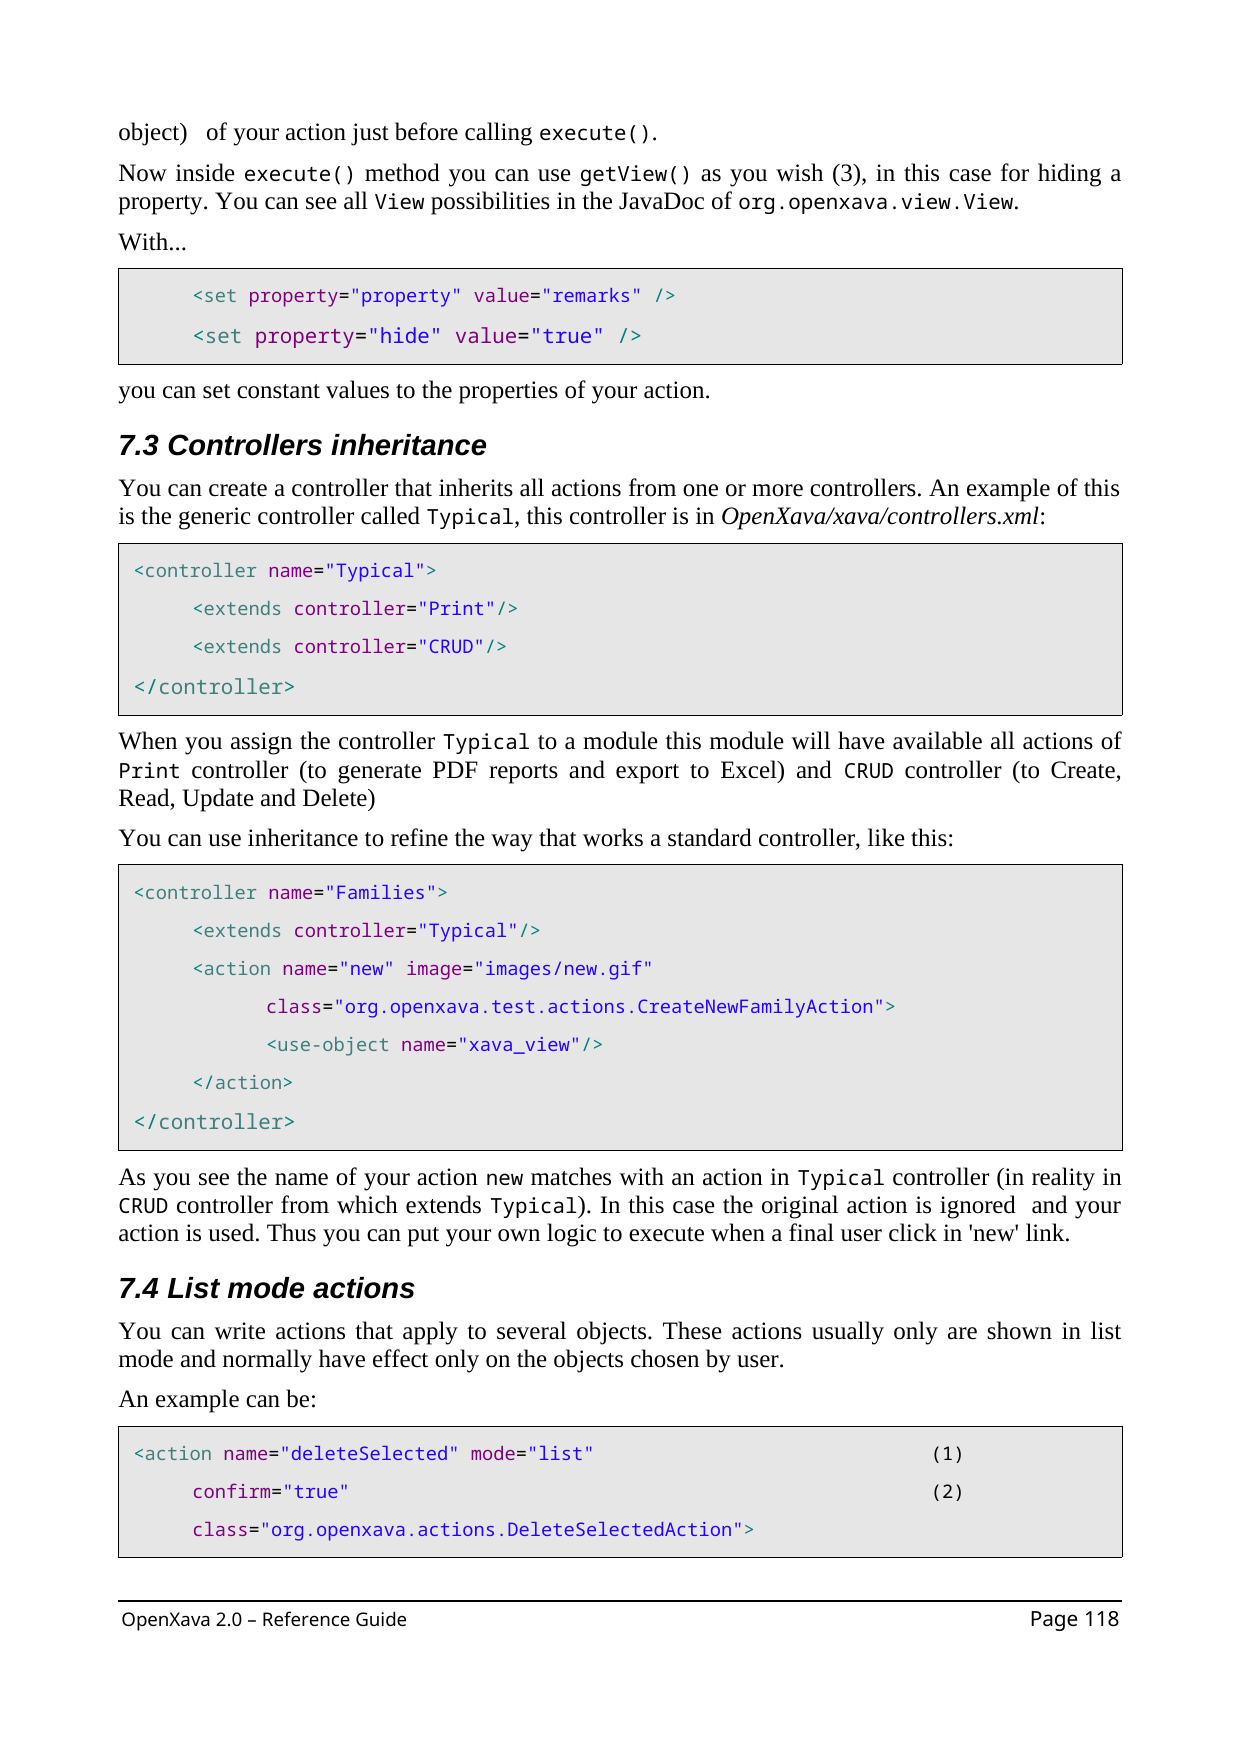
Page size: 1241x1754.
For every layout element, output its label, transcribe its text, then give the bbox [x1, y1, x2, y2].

text </controller> [119, 1092, 1122, 1150]
text You can use inheritance to refine the way that works a standard controller, like this: [118, 824, 1122, 852]
text <controller name="Typical"> [119, 544, 1122, 581]
text <use-object name="xava_view"/> [119, 1016, 1122, 1054]
subtitle List mode actions [118, 1272, 1122, 1305]
text <action name="deleteSelected" mode="list" (1) [119, 1427, 1122, 1463]
text </controller> [119, 657, 1122, 715]
text <extends controller="Typical"/> [119, 902, 1122, 940]
text <action name="new" image="images/new.gif" [119, 940, 1122, 978]
text As you see the name of your action new matches with an action in Typical controller (in reality in CRUD controller from which extends Typical). In this case the original action is ignored and your action is used. Thus you can put your own logic to execute when a final user click in 'new' link. [118, 1163, 1122, 1247]
text <extends controller="CRUD"/> [119, 619, 1122, 657]
text class="org.openxava.test.actions.CreateNewFamilyAction"> [119, 978, 1122, 1016]
text When you assign the controller Typical to a module this module will have available all actions of Print controller (to generate PDF reports and export to Excel) and CRUD controller (to Create, Read, Update and Delete) [118, 727, 1122, 812]
text You can create a controller that inherits all actions from one or more controllers. An example of this is the generic controller called Typical, this controller is in OpenXava/xava/controllers.xml: [118, 474, 1122, 530]
text you can set constant values to the properties of your action. [118, 377, 1122, 404]
text <extends controller="Print"/> [119, 581, 1122, 619]
text Now inside execute() method you can use getView() as you wish (3), in this case for hiding a property. You can see all View possibilities in the JavaDoc of org.openxava.view.View. [118, 159, 1122, 215]
text class="org.openxava.actions.DeleteSelectedAction"> [119, 1502, 1122, 1557]
subtitle Controllers inheritance [118, 429, 1122, 462]
text <controller name="Families"> [119, 865, 1122, 902]
text An example can be: [118, 1385, 1122, 1413]
text <set property="hide" value="true" /> [119, 306, 1122, 364]
text </action> [119, 1054, 1122, 1092]
text <set property="property" value="remarks" /> [119, 269, 1122, 306]
text With... [118, 228, 1122, 256]
text You can write actions that apply to several objects. These actions usually only are shown in list mode and normally have effect only on the objects chosen by user. [118, 1317, 1122, 1373]
text object) of your action just before calling execute(). [118, 118, 1122, 146]
text confirm="true" (2) [119, 1463, 1122, 1502]
